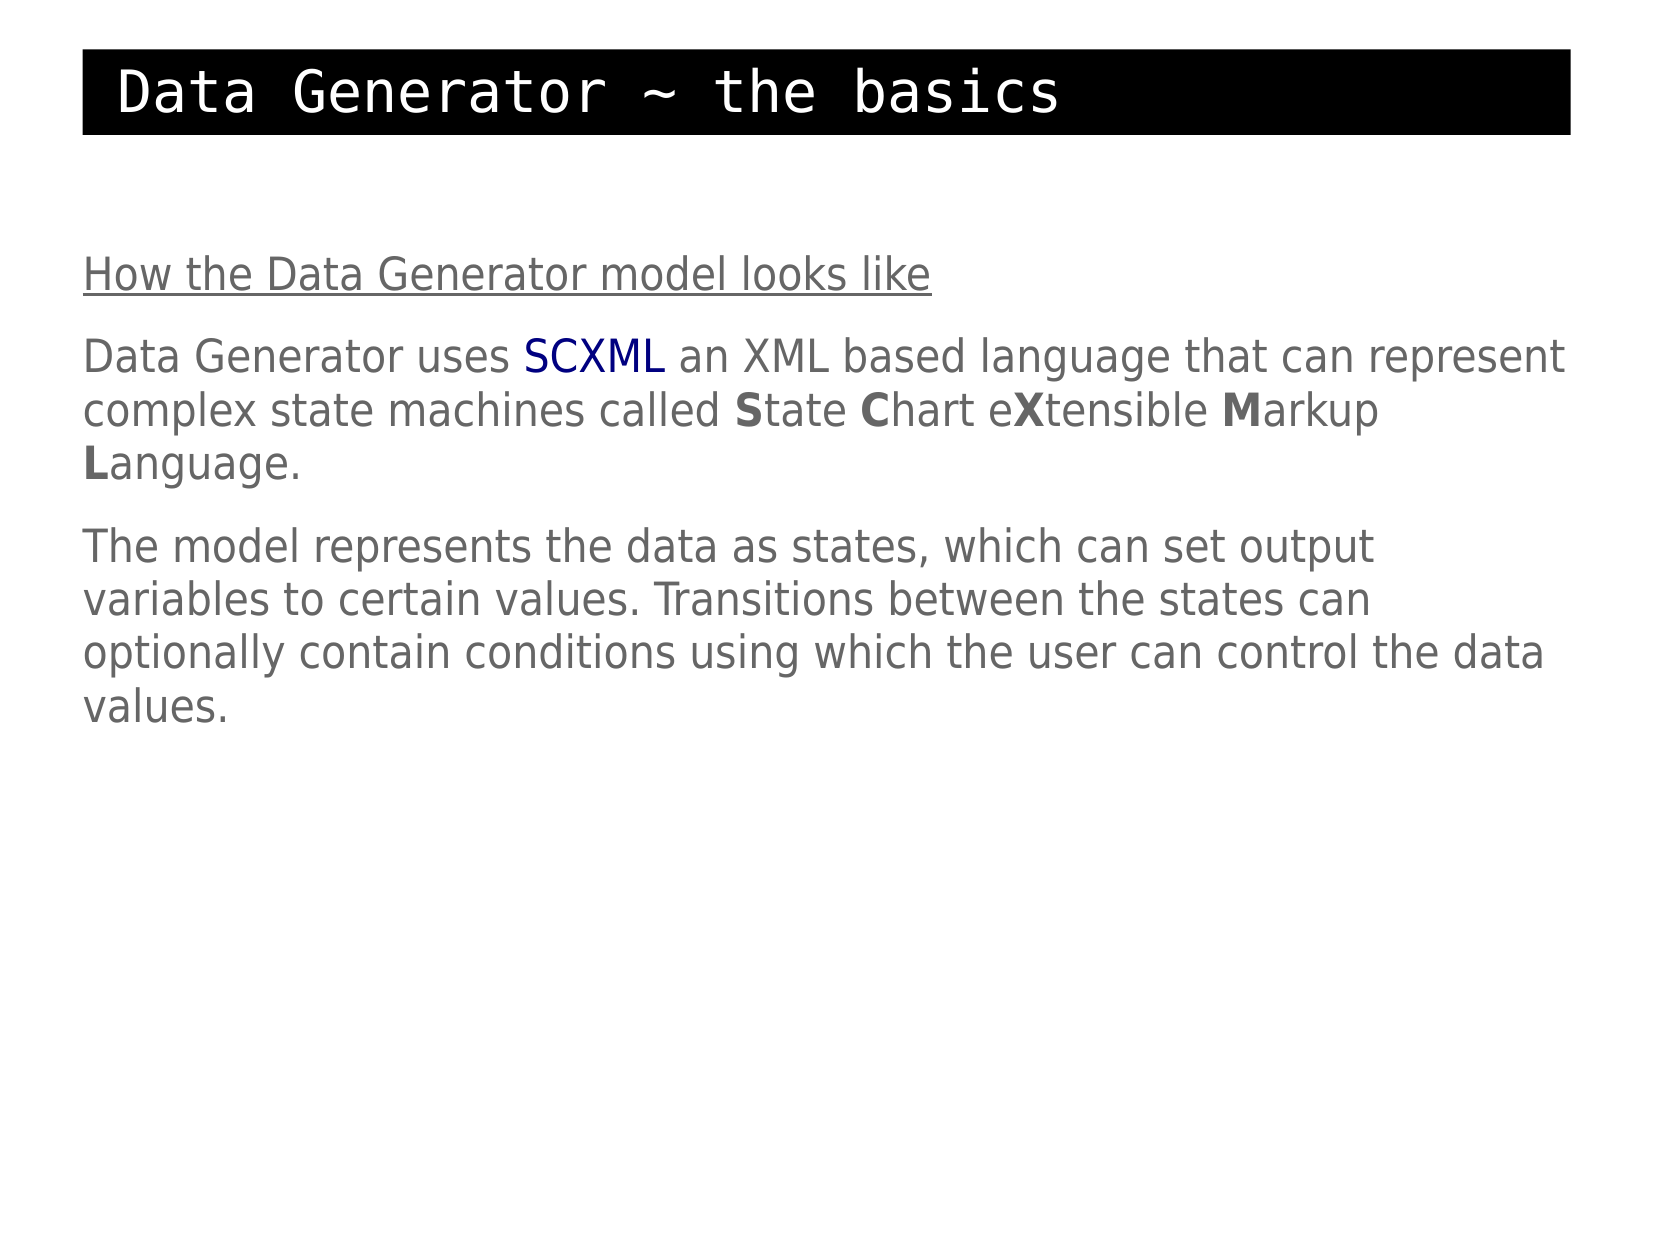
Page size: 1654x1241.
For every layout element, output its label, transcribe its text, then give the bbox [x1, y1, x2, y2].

list How the Data Generator model looks like Data Generator uses SCXML an XML based language that can represent complex state machines called State Chart eXtensible Markup Language. The model represents the data as states, which can set output variables to certain values. Transitions between the states can optionally contain conditions using which the user can control the data values. [82, 164, 1571, 1095]
title Data Generator ~ the basics [82, 49, 1571, 135]
